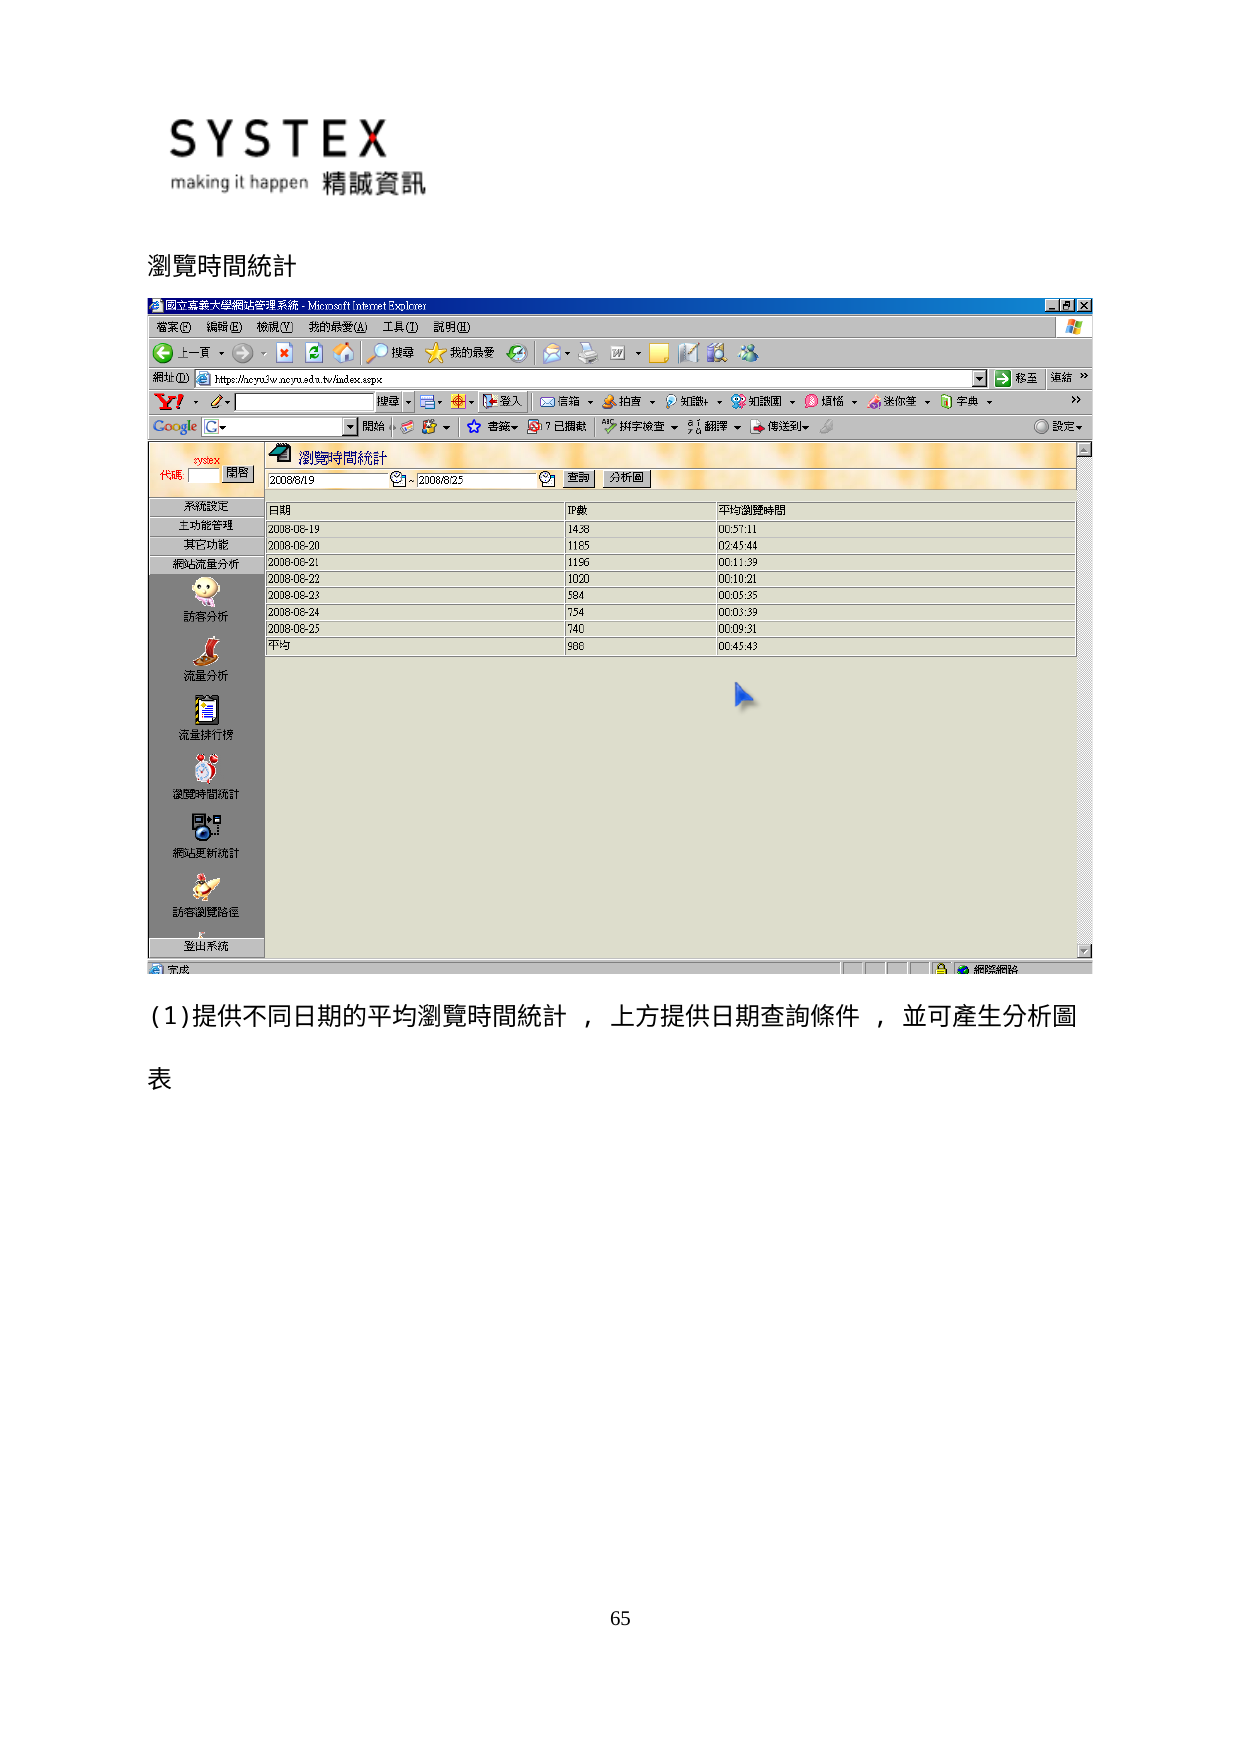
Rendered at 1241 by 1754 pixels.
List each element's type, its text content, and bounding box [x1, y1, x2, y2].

text 瀏覽時間統計 [148, 223, 1092, 286]
subtitle (1)提供不同日期的平均瀏覽時間統計 , 上方提供日期查詢條件 , 並可產生分析圖表 [148, 974, 1092, 1098]
